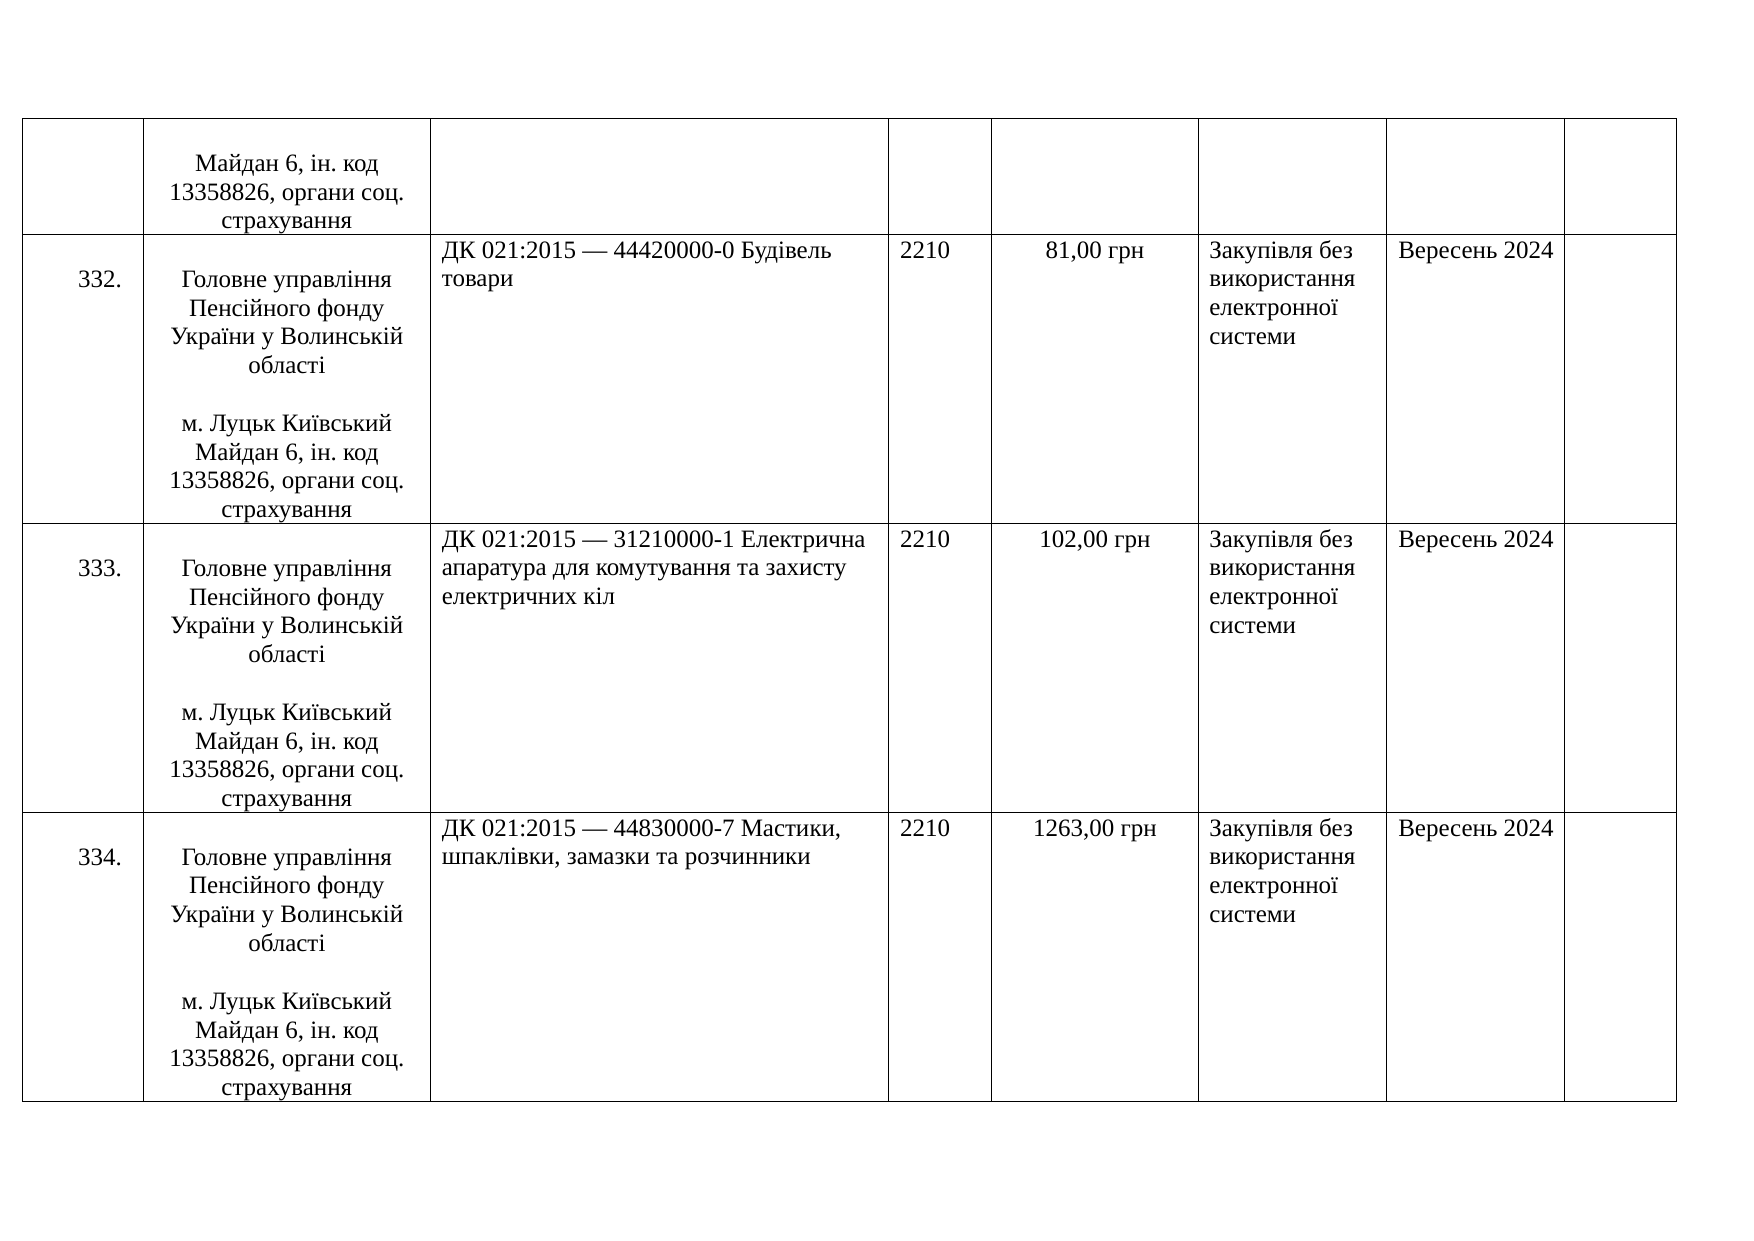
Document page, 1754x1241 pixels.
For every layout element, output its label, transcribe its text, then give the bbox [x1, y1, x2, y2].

table_cell 1263,00 грн [992, 813, 1198, 1101]
table_cell [1199, 119, 1386, 234]
table_cell [23, 235, 143, 523]
table_cell ДК 021:2015 — 44420000-0 Будівель товари [431, 235, 888, 523]
table_cell Вересень 2024 [1387, 235, 1564, 523]
table_cell Закупівля без використання електронної системи [1199, 524, 1386, 812]
table_cell 2210 [889, 235, 991, 523]
table_cell [1565, 813, 1676, 1101]
table_cell Майдан 6, ін. код 13358826, органи соц. страхування [144, 119, 430, 234]
table_cell [1565, 119, 1676, 234]
table_cell [23, 813, 143, 1101]
table_cell [992, 119, 1198, 234]
table_cell [23, 524, 143, 812]
table_cell 81,00 грн [992, 235, 1198, 523]
table_cell Закупівля без використання електронної системи [1199, 235, 1386, 523]
table_cell [1565, 524, 1676, 812]
table_cell Закупівля без використання електронної системи [1199, 813, 1386, 1101]
table_cell Вересень 2024 [1387, 813, 1564, 1101]
table_cell Вересень 2024 [1387, 524, 1564, 812]
table_cell ДК 021:2015 — 44830000-7 Мастики, шпаклівки, замазки та розчинники [431, 813, 888, 1101]
table_cell Головне управління Пенсійного фонду України у Волинській області м. Луцьк Київський Майдан 6, ін. код 13358826, органи соц. страхування [144, 235, 430, 523]
table_cell ДК 021:2015 — 31210000-1 Електрична апаратура для комутування та захисту електричних кіл [431, 524, 888, 812]
table_cell [431, 119, 888, 234]
table_cell Головне управління Пенсійного фонду України у Волинській області м. Луцьк Київський Майдан 6, ін. код 13358826, органи соц. страхування [144, 813, 430, 1101]
table_cell [1387, 119, 1564, 234]
table_cell [1565, 235, 1676, 523]
table_cell 102,00 грн [992, 524, 1198, 812]
table_cell [889, 119, 991, 234]
table_cell [23, 119, 143, 234]
table_cell 2210 [889, 813, 991, 1101]
table_cell Головне управління Пенсійного фонду України у Волинській області м. Луцьк Київський Майдан 6, ін. код 13358826, органи соц. страхування [144, 524, 430, 812]
table_cell 2210 [889, 524, 991, 812]
